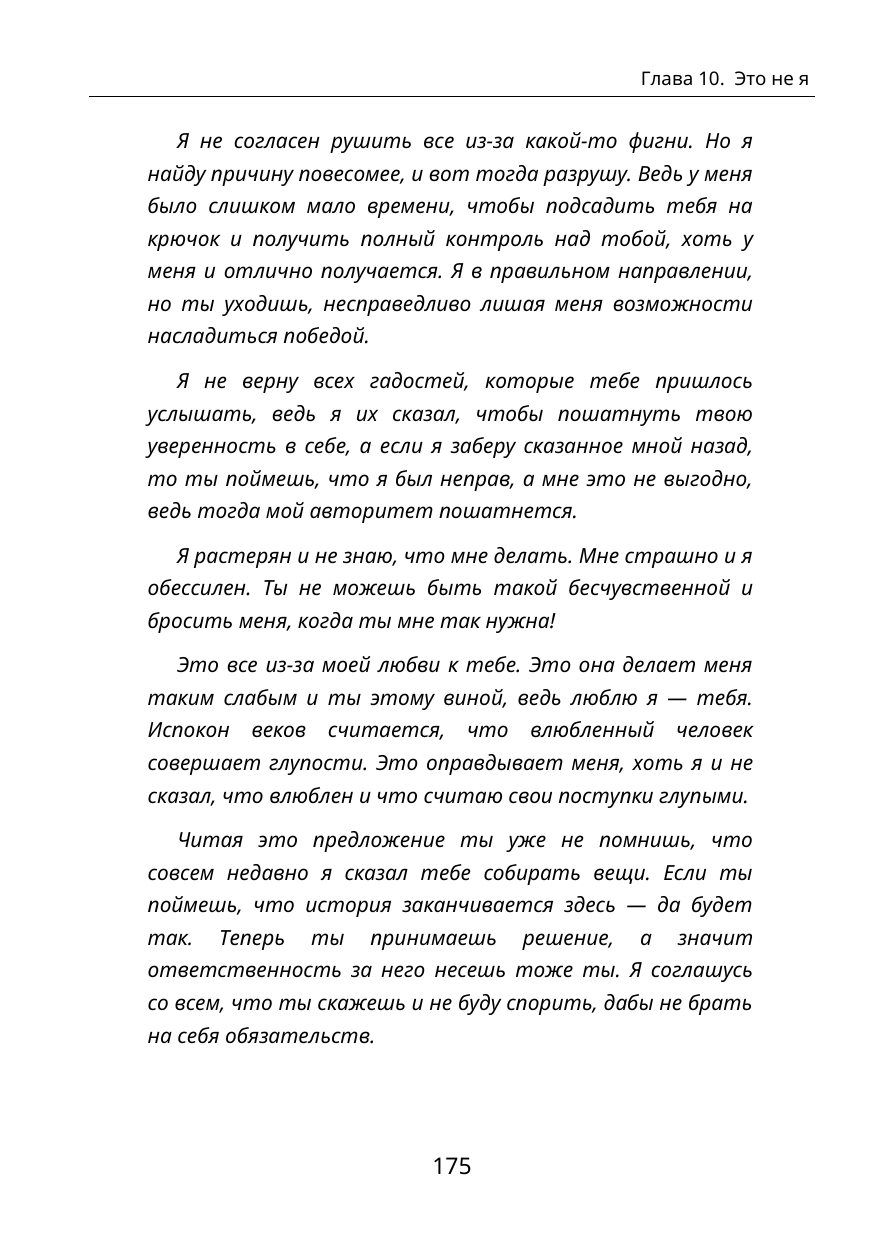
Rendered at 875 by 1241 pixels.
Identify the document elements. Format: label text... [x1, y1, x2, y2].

text Читая это предложение ты уже не помнишь, что совсем недавно я сказал тебе собирать вещи. Если ты поймешь, что история заканчивается здесь — да будет так. Теперь ты принимаешь решение, а значит ответственность за него несешь тоже ты. Я соглашусь со всем, что ты скажешь и не буду спорить, дабы не брать на себя обязательств. [147, 825, 756, 1049]
text Я растерян и не знаю, что мне делать. Мне страшно и я обессилен. Ты не можешь быть такой бесчувственной и бросить меня, когда ты мне так нужна! [147, 541, 756, 634]
text Я не верну всех гадостей, которые тебе пришлось услышать, ведь я их сказал, чтобы пошатнуть твою уверенность в себе, а если я заберу сказанное мной назад, то ты поймешь, что я был неправ, а мне это не выгодно, ведь тогда мой авторитет пошатнется. [147, 366, 756, 525]
text Я не согласен рушить все из-за какой-то фигни. Но я найду причину повесомее, и вот тогда разрушу. Ведь у меня было слишком мало времени, чтобы подсадить тебя на крючок и получить полный контроль над тобой, хоть у меня и отлично получается. Я в правильном направлении, но ты уходишь, несправедливо лишая меня возможности насладиться победой. [147, 126, 756, 350]
text Это все из-за моей любви к тебе. Это она делает меня таким слабым и ты этому виной, ведь люблю я — тебя. Испокон веков считается, что влюбленный человек совершает глупости. Это оправдывает меня, хоть я и не сказал, что влюблен и что считаю свои поступки глупыми. [147, 650, 756, 809]
